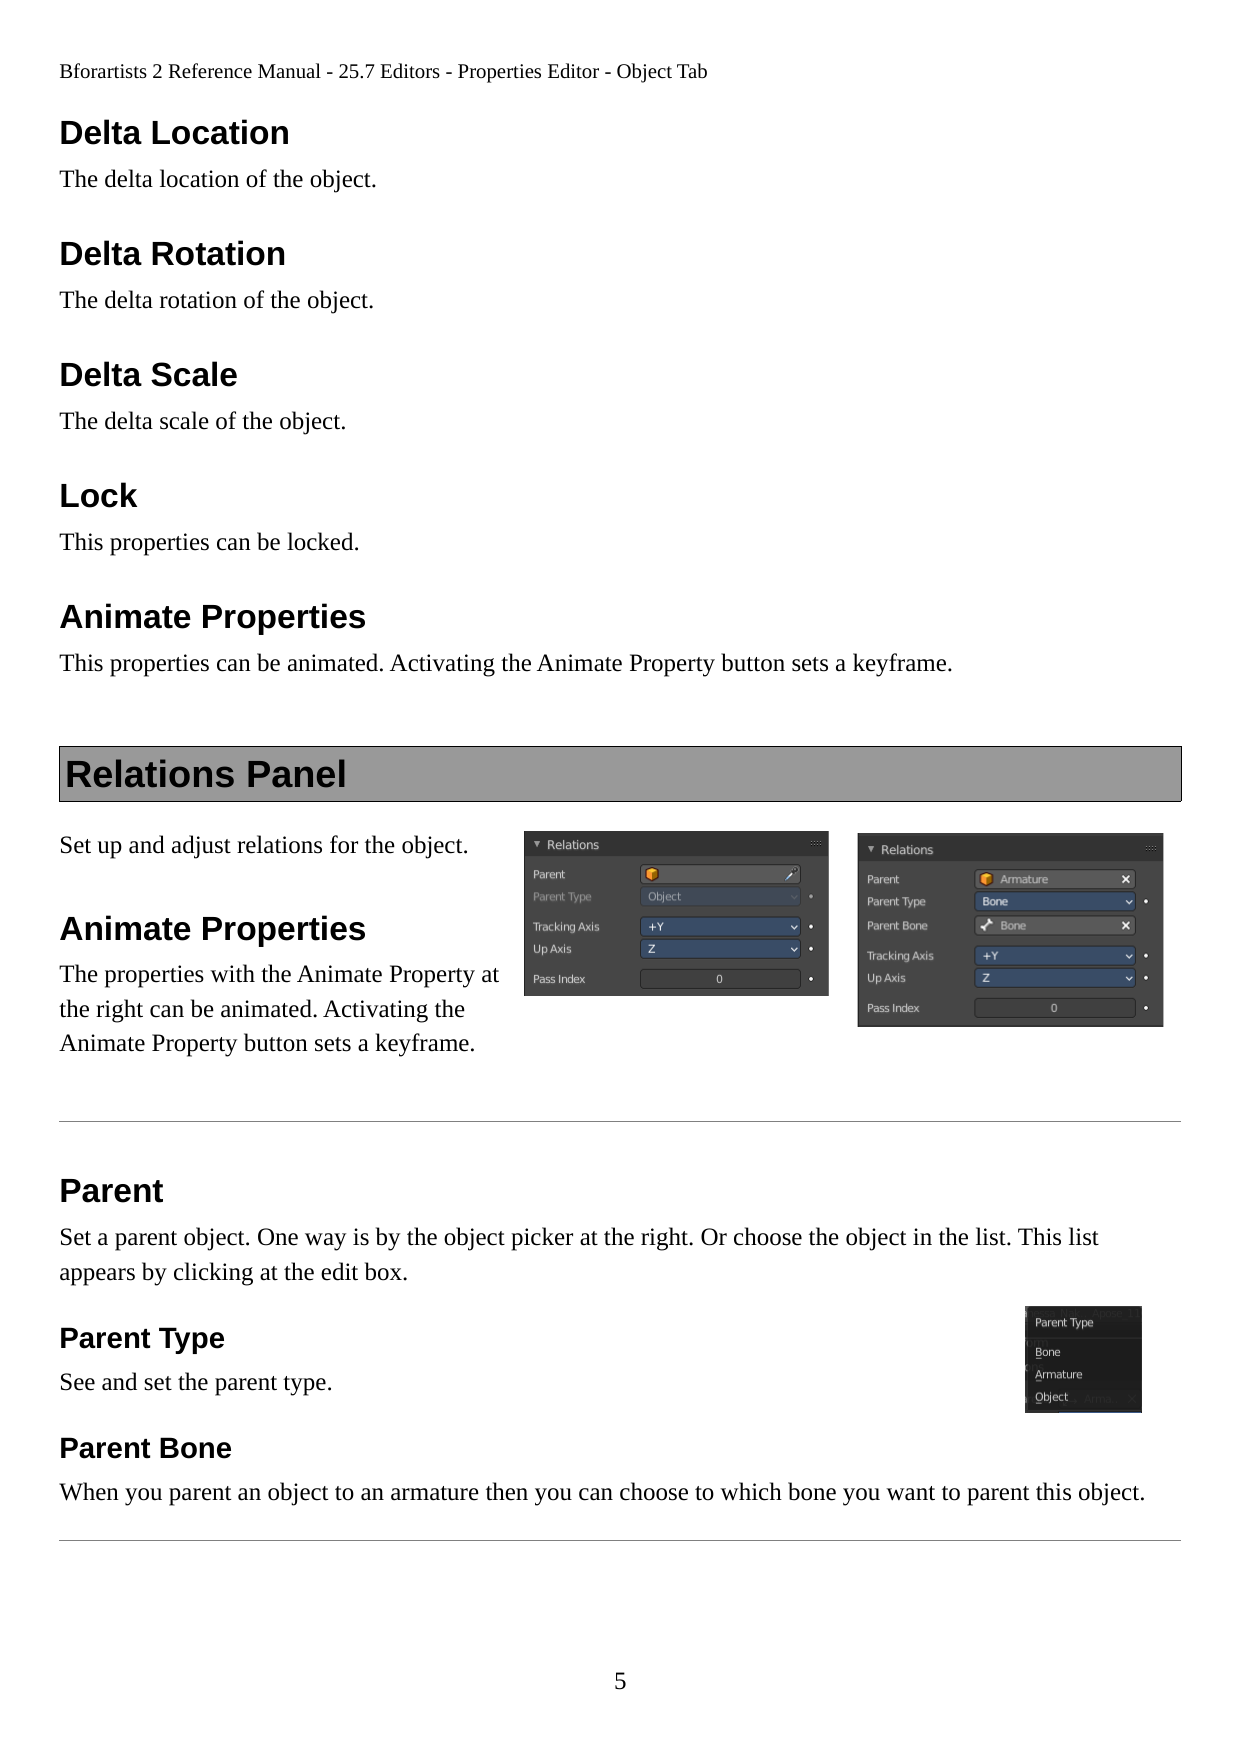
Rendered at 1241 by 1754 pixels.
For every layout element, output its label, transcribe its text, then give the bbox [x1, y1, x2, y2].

subtitle Animate Properties [59, 908, 524, 947]
subtitle [1164, 908, 1181, 947]
subtitle Animate Properties [59, 597, 1181, 635]
subtitle Lock [59, 476, 1181, 514]
text The delta rotation of the object. [59, 285, 1181, 313]
subtitle Parent Bone [59, 1431, 1181, 1464]
text See and set the parent type. [59, 1367, 1025, 1396]
text The delta location of the object. [59, 164, 1181, 192]
picture [857, 833, 1164, 1027]
subtitle Parent Type [59, 1321, 1025, 1354]
subtitle Parent [59, 1171, 1181, 1210]
subtitle [829, 908, 857, 947]
text Set up and adjust relations for the object. [59, 830, 1181, 859]
picture [524, 831, 829, 996]
text When you parent an object to an armature then you can choose to which bone you want to parent this object. [59, 1477, 1181, 1506]
subtitle Delta Rotation [59, 234, 1181, 272]
table_header Relations Panel [60, 747, 1181, 801]
subtitle [1142, 1321, 1181, 1354]
subtitle Delta Scale [59, 355, 1181, 393]
text [1142, 1367, 1181, 1396]
text Set a parent object. One way is by the object picker at the right. Or choose the object in the list. This list appears by clicking at the edit box. [59, 1222, 1181, 1286]
text This properties can be locked. [59, 527, 1181, 556]
text The delta scale of the object. [59, 406, 1181, 434]
picture [1025, 1306, 1142, 1413]
text The properties with the Animate Property at the right can be animated. Activating the Animate Property button sets a keyframe. [59, 959, 1181, 1057]
text This properties can be animated. Activating the Animate Property button sets a keyframe. [59, 648, 1181, 677]
subtitle Delta Location [59, 113, 1181, 151]
